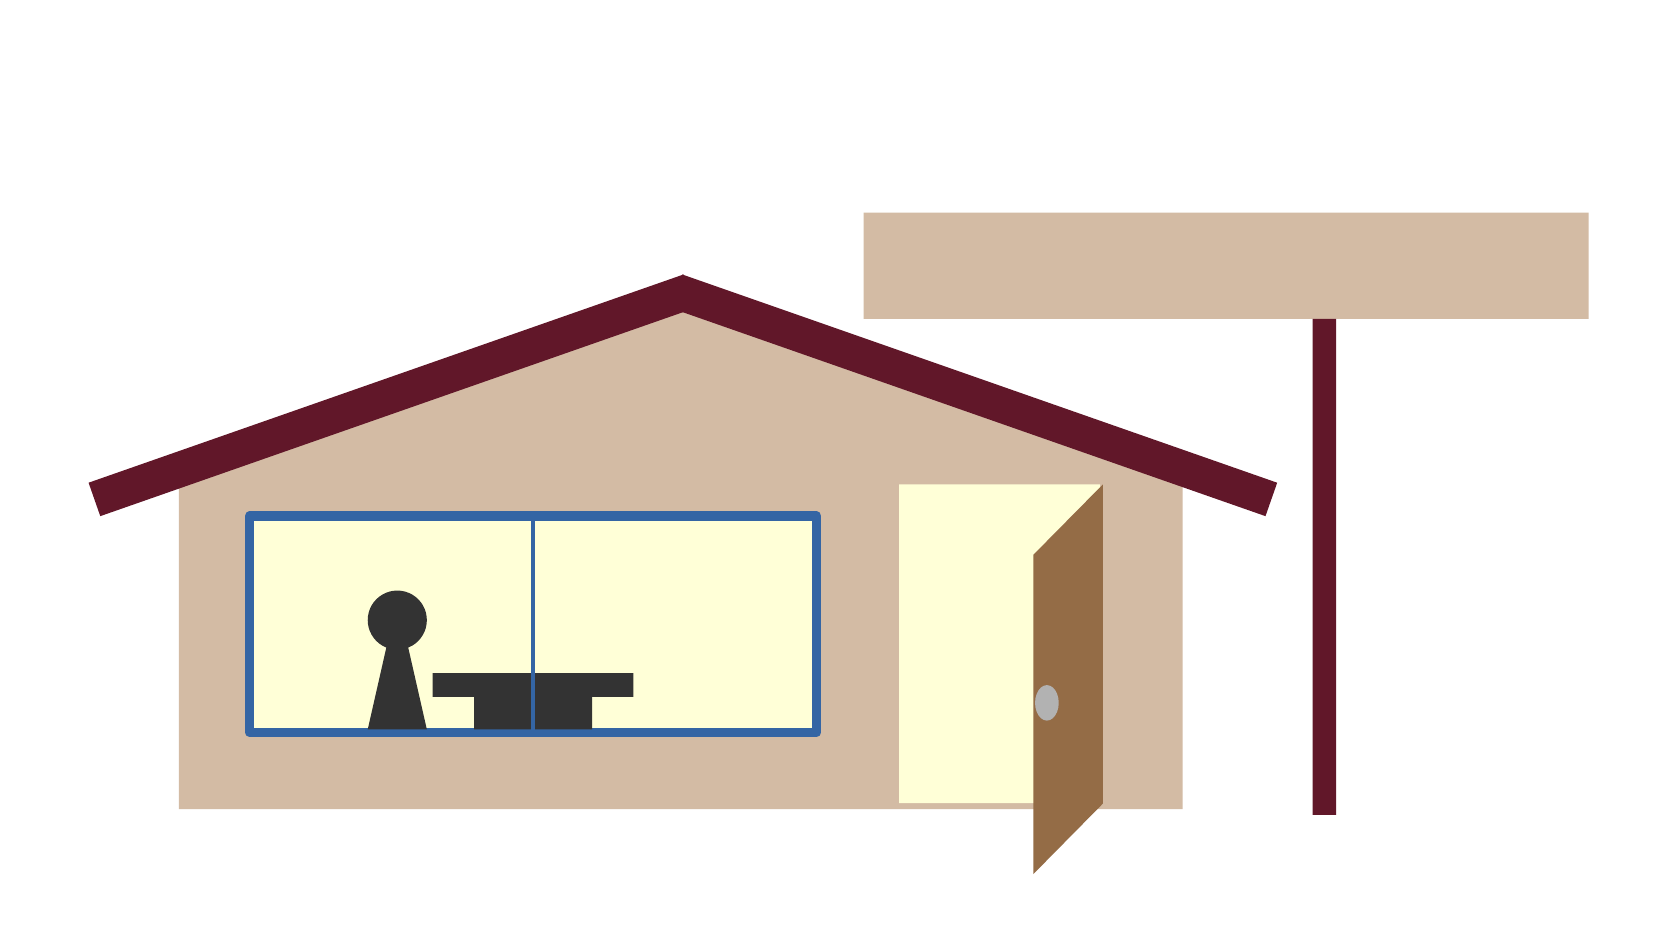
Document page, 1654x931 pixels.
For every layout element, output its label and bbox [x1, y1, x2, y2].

text_box [88, 274, 1278, 875]
text_box [863, 212, 1589, 815]
